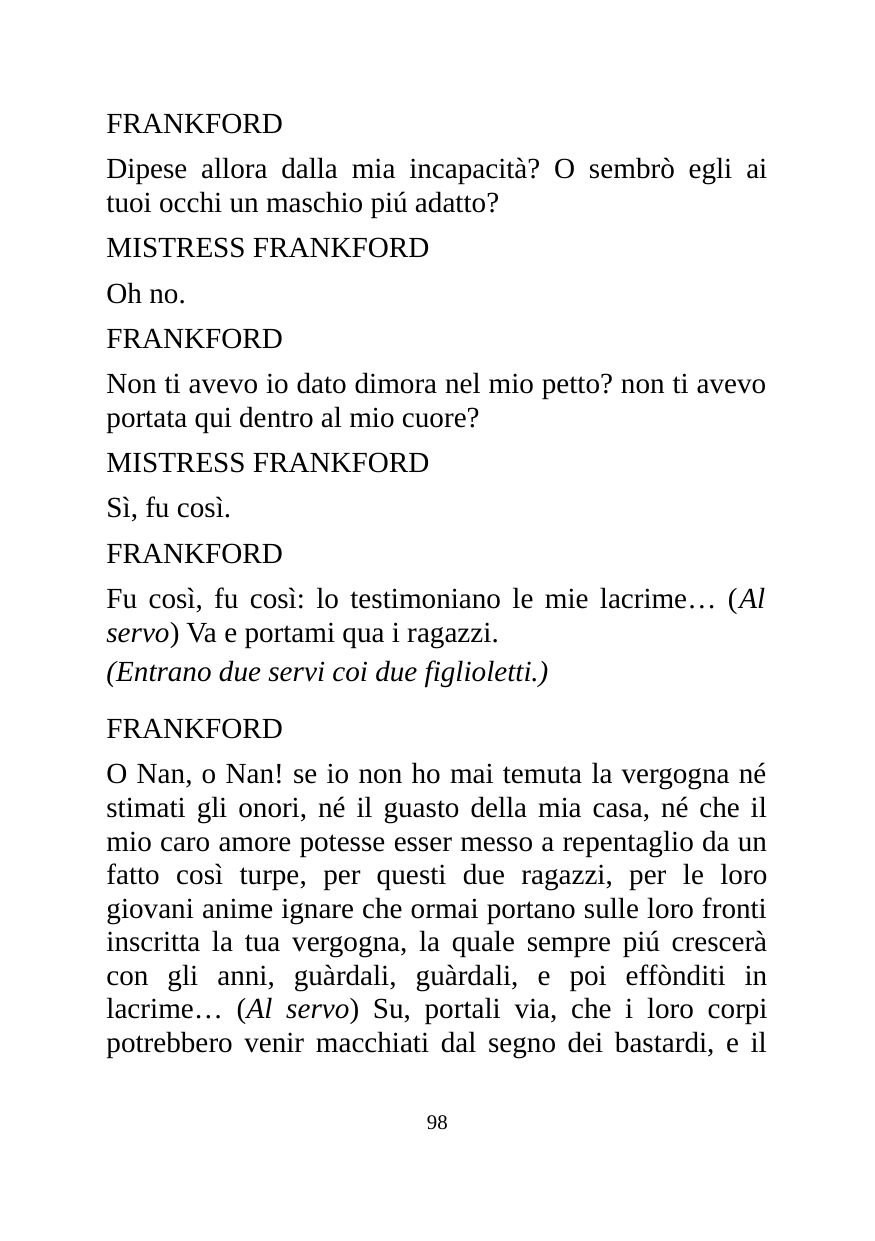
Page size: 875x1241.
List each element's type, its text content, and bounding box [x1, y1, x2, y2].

text FRANKFORD [106, 106, 768, 140]
text (Entrano due servi coi due figlioletti.) [106, 654, 768, 688]
text FRANKFORD [106, 536, 768, 569]
text Fu così, fu così: lo testimoniano le mie lacrime… (Al servo) Va e portami qua i ragazzi. [106, 581, 768, 648]
text FRANKFORD [106, 321, 768, 354]
text Sì, fu così. [106, 491, 768, 524]
text Non ti avevo io dato dimora nel mio petto? non ti avevo portata qui dentro al mio cuore? [106, 366, 768, 433]
text O Nan, o Nan! se io non ho mai temuta la vergogna né stimati gli onori, né il guasto della mia casa, né che il mio caro amore potesse esser messo a repentaglio da un fatto così turpe, per questi due ragazzi, per le loro giovani anime ignare che ormai portano sulle loro fronti inscritta la tua vergogna, la quale sempre piú crescerà con gli anni, guàrdali, guàrdali, e poi effònditi in lacrime… (Al servo) Su, portali via, che i loro corpi potrebbero venir macchiati dal segno dei bastardi, e il [106, 757, 768, 1058]
text Dipese allora dalla mia incapacità? O sembrò egli ai tuoi occhi un maschio piú adatto? [106, 152, 768, 219]
text MISTRESS FRANKFORD [106, 445, 768, 479]
text FRANKFORD [106, 711, 768, 745]
text Oh no. [106, 276, 768, 309]
text MISTRESS FRANKFORD [106, 230, 768, 264]
